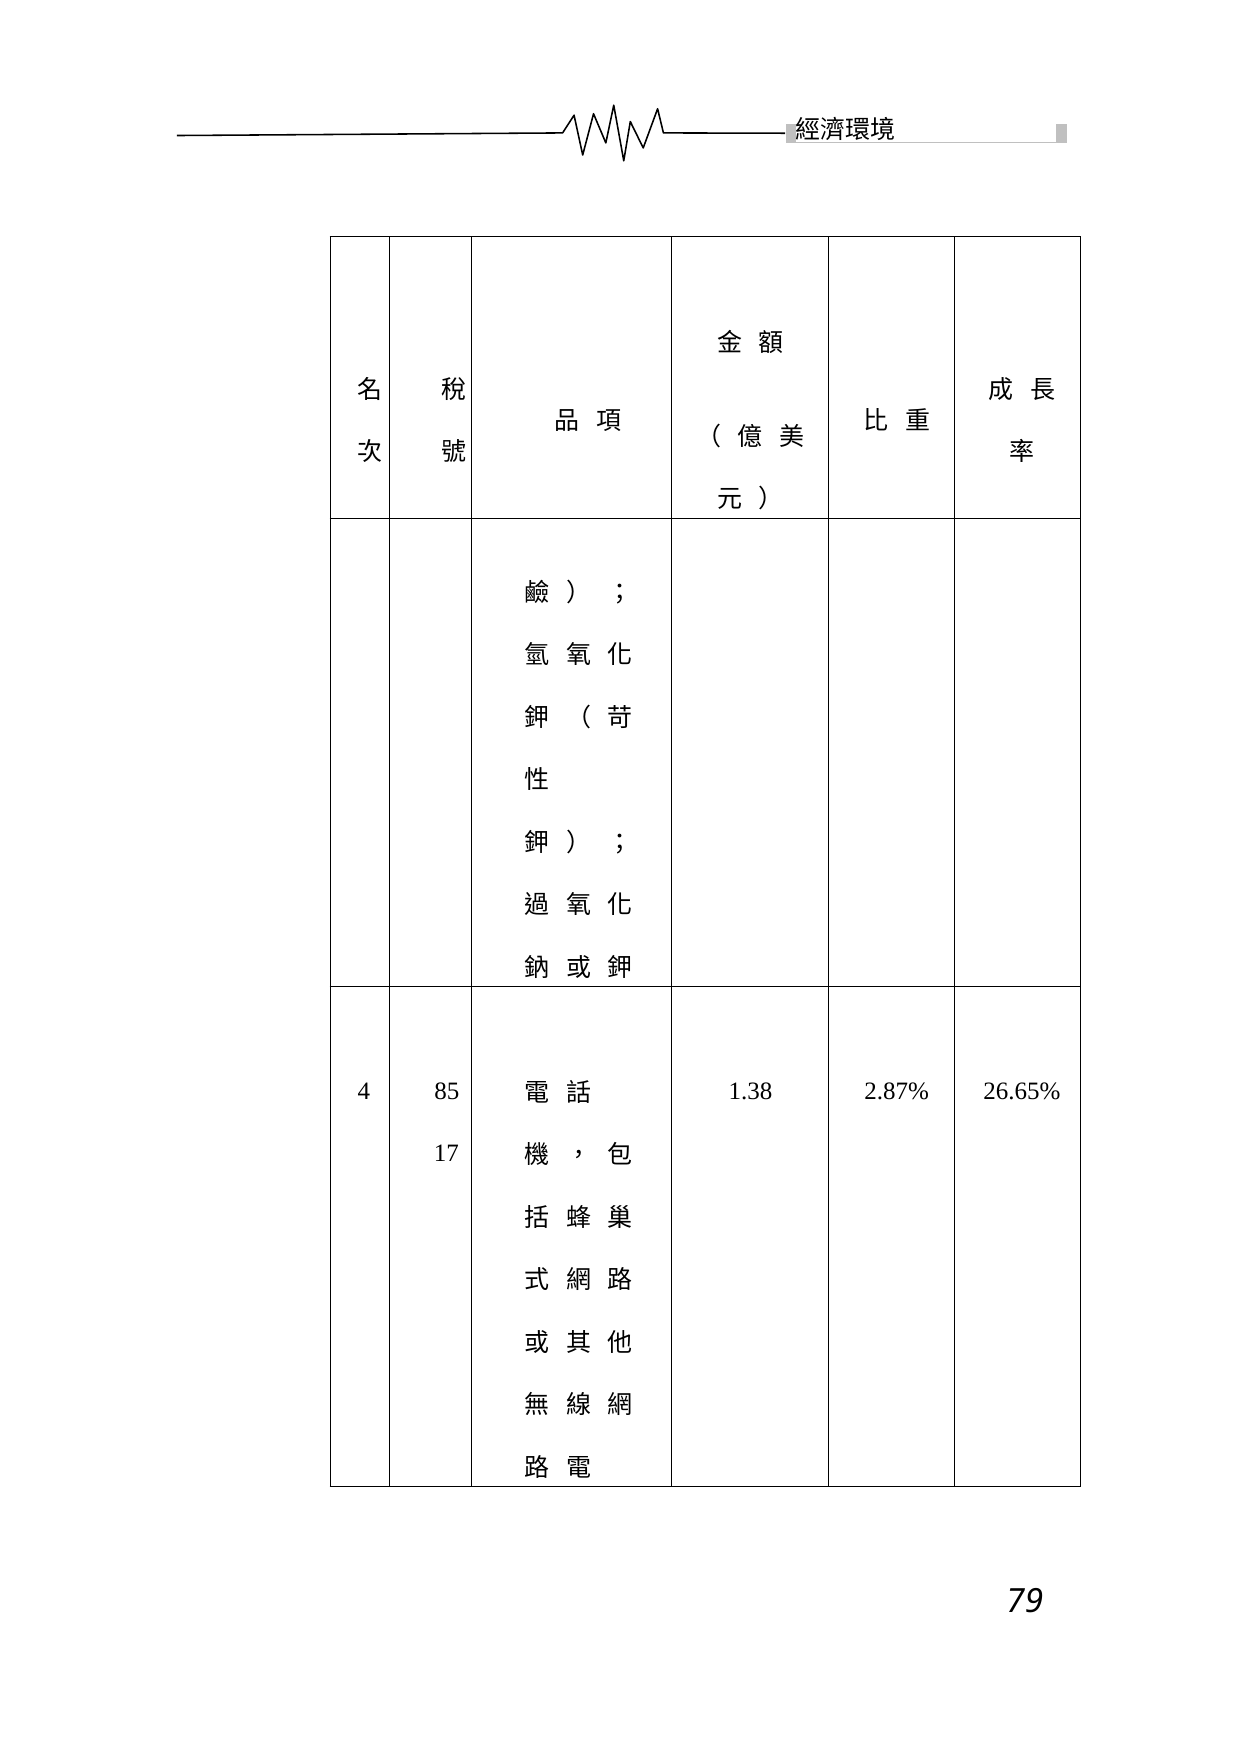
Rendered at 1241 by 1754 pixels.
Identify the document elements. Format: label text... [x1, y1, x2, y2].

table_cell 8517 [390, 987, 471, 1486]
table_header 品項 [472, 237, 671, 517]
table_cell 鹼）；氫氧化鉀（苛性鉀）；過氧化鈉或鉀 [472, 519, 671, 986]
table_header 稅號 [390, 237, 471, 517]
table_cell 2.87% [829, 987, 954, 1486]
table_cell 26.65% [955, 987, 1080, 1486]
table_cell [955, 519, 1080, 986]
table_cell 電話機，包括蜂巢式網路或其他無線網路電 [472, 987, 671, 1486]
table_header 比重 [829, 237, 954, 517]
table_cell [829, 519, 954, 986]
table_header 成長率 [955, 237, 1080, 517]
table_cell 1.38 [672, 987, 828, 1486]
table_cell [672, 519, 828, 986]
table_cell [331, 519, 389, 986]
table_header 金額 （億美元） [672, 237, 828, 517]
table_cell [390, 519, 471, 986]
table_header 名次 [331, 237, 389, 517]
table_cell 4 [331, 987, 389, 1486]
